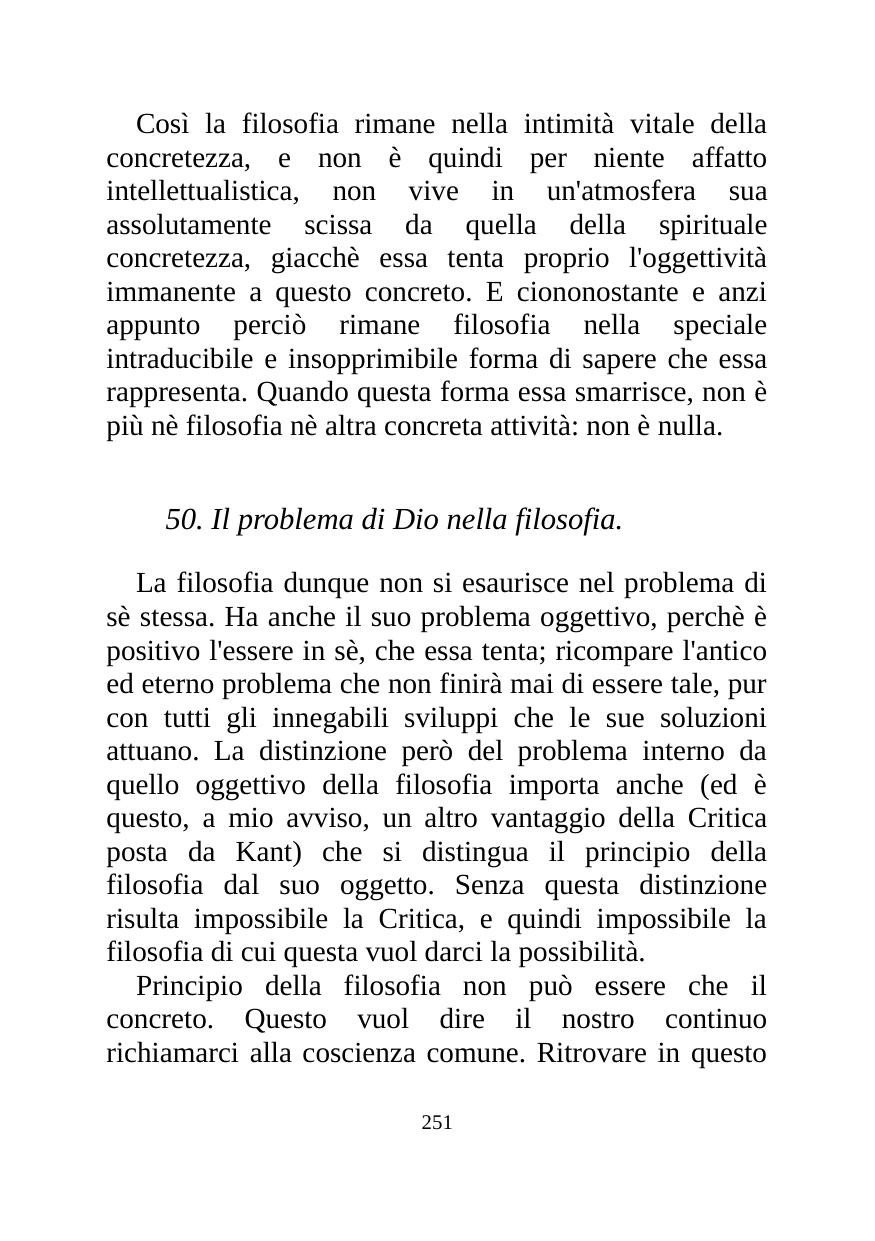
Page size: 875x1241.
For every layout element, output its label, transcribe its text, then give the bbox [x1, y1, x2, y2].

text La filosofia dunque non si esaurisce nel problema di sè stessa. Ha anche il suo problema oggettivo, perchè è positivo l'essere in sè, che essa tenta; ricompare l'antico ed eterno problema che non finirà mai di essere tale, pur con tutti gli innegabili sviluppi che le sue soluzioni attuano. La distinzione però del problema interno da quello oggettivo della filosofia importa anche (ed è questo, a mio avviso, un altro vantaggio della Critica posta da Kant) che si distingua il principio della filosofia dal suo oggetto. Senza questa distinzione risulta impossibile la Critica, e quindi impossibile la filosofia di cui questa vuol darci la possibilità. [106, 566, 768, 968]
subtitle 50. Il problema di Dio nella filosofia. [165, 501, 768, 536]
text Principio della filosofia non può essere che il concreto. Questo vuol dire il nostro continuo richiamarci alla coscienza comune. Ritrovare in questo [106, 968, 768, 1069]
text Così la filosofia rimane nella intimità vitale della concretezza, e non è quindi per niente affatto intellettualistica, non vive in un'atmosfera sua assolutamente scissa da quella della spirituale concretezza, giacchè essa tenta proprio l'oggettività immanente a questo concreto. E ciononostante e anzi appunto perciò rimane filosofia nella speciale intraducibile e insopprimibile forma di sapere che essa rappresenta. Quando questa forma essa smarrisce, non è più nè filosofia nè altra concreta attività: non è nulla. [106, 106, 768, 442]
